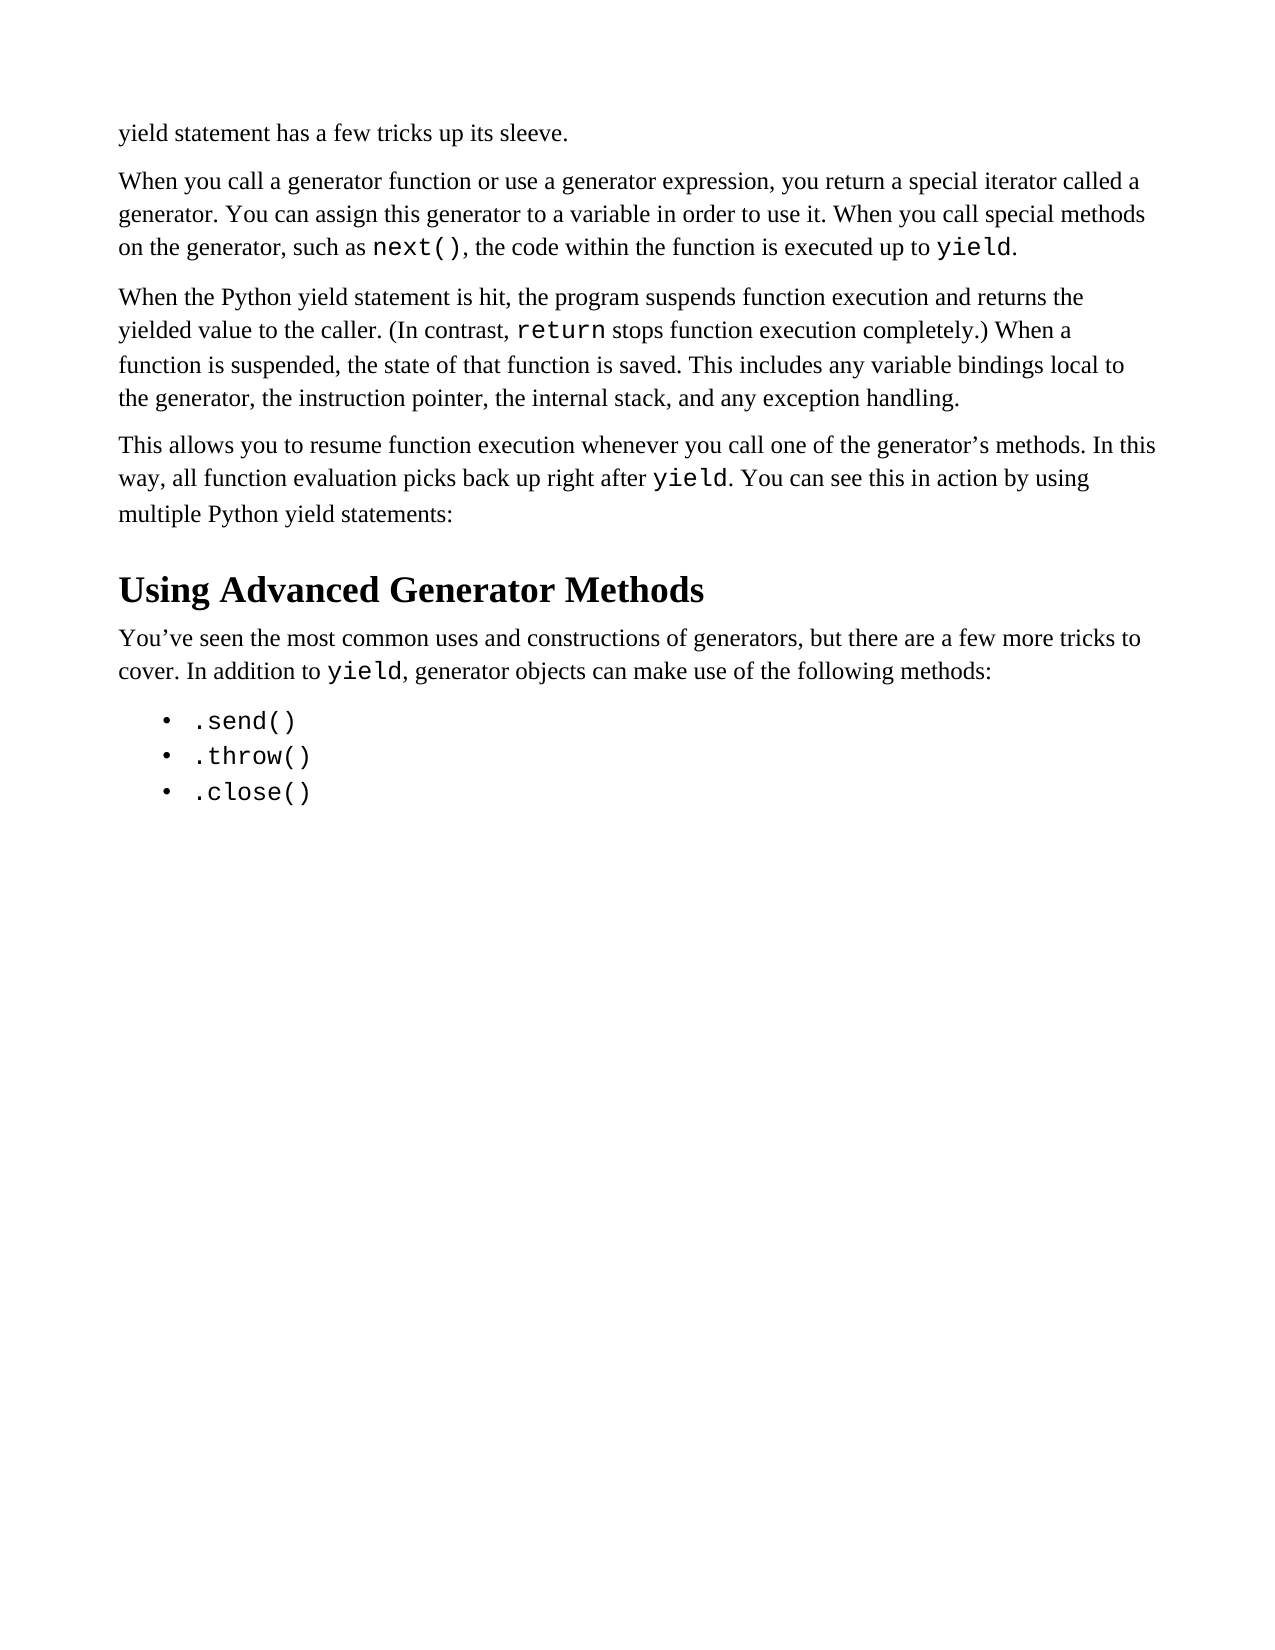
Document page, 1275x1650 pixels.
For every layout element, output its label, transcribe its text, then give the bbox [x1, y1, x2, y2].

text yield statement has a few tricks up its sleeve. [118, 118, 1157, 147]
text This allows you to resume function execution whenever you call one of the generator’s methods. In this way, all function evaluation picks back up right after yield. You can see this in action by using multiple Python yield statements: [118, 431, 1157, 527]
text When the Python yield statement is hit, the program suspends function execution and returns the yielded value to the caller. (In contrast, return stops function execution completely.) When a function is suspended, the state of that function is saved. This includes any variable bindings local to the generator, the instruction pointer, the internal stack, and any exception handling. [118, 282, 1157, 412]
subtitle Using Advanced Generator Methods [118, 567, 1157, 610]
list .throw() [162, 741, 1157, 772]
text You’ve seen the most common uses and constructions of generators, but there are a few more tricks to cover. In addition to yield, generator objects can make use of the following methods: [118, 623, 1157, 687]
text When you call a generator function or use a generator expression, you return a special iterator called a generator. You can assign this generator to a variable in order to use it. When you call special methods on the generator, such as next(), the code within the function is executed up to yield. [118, 166, 1157, 263]
list .close() [162, 777, 1157, 807]
list .send() [162, 706, 1157, 737]
